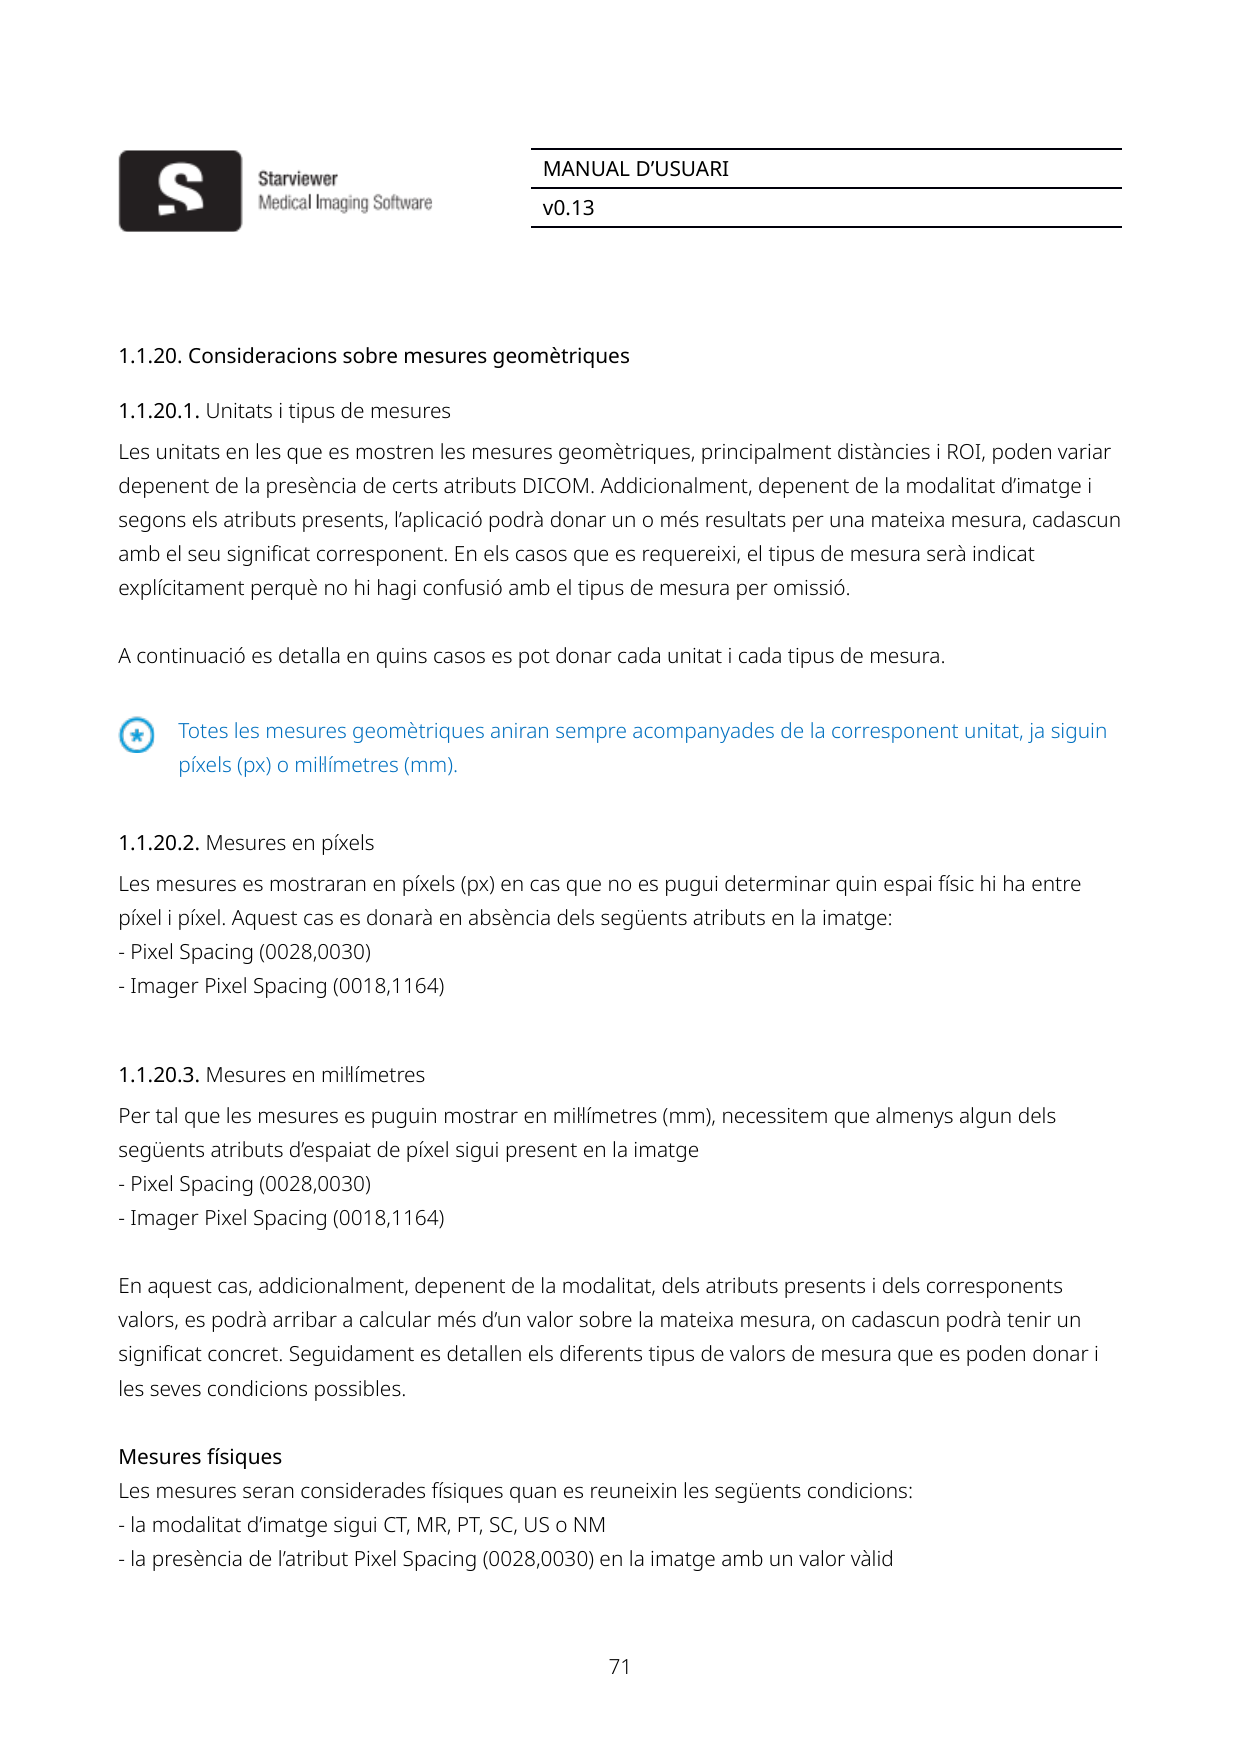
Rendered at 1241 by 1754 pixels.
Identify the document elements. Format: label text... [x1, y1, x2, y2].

text Mesures físiques [118, 1442, 1122, 1470]
text Les mesures seran considerades físiques quan es reuneixin les següents condicions: [118, 1476, 1122, 1504]
text - la presència de l’atribut Pixel Spacing (0028,0030) en la imatge amb un valor vàlid [118, 1544, 1122, 1572]
subtitle Unitats i tipus de mesures [118, 396, 1122, 425]
subtitle Consideracions sobre mesures geomètriques [118, 341, 1122, 370]
table_header Totes les mesures geomètriques aniran sempre acompanyades de la corresponent unitat, ja siguin píxels (px) o mil·límetres (mm). [167, 710, 1121, 778]
text - la modalitat d’imatge sigui CT, MR, PT, SC, US o NM [118, 1510, 1122, 1538]
text - Imager Pixel Spacing (0018,1164) [118, 1203, 1122, 1231]
text Per tal que les mesures es puguin mostrar en mil·límetres (mm), necessitem que almenys algun dels següents atributs d’espaiat de píxel sigui present en la imatge [118, 1101, 1122, 1163]
text - Pixel Spacing (0028,0030) [118, 937, 1122, 965]
subtitle Mesures en mil·límetres [118, 1060, 1122, 1088]
text Les unitats en les que es mostren les mesures geomètriques, principalment distàncies i ROI, poden variar depenent de la presència de certs atributs DICOM. Addicionalment, depenent de la modalitat d’imatge i segons els atributs presents, l’aplicació podrà donar un o més resultats per una mateixa mesura, cadascun amb el seu significat corresponent. En els casos que es requereixi, el tipus de mesura serà indicat explícitament perquè no hi hagi confusió amb el tipus de mesura per omissió. [118, 437, 1122, 602]
text En aquest cas, addicionalment, depenent de la modalitat, dels atributs presents i dels corresponents valors, es podrà arribar a calcular més d’un valor sobre la mateixa mesura, on cadascun podrà tenir un significat concret. Seguidament es detallen els diferents tipus de valors de mesura que es poden donar i les seves condicions possibles. [118, 1237, 1122, 1402]
text A continuació es detalla en quins casos es pot donar cada unitat i cada tipus de mesura. [118, 642, 1122, 670]
subtitle Mesures en píxels [118, 828, 1122, 856]
text - Pixel Spacing (0028,0030) [118, 1169, 1122, 1197]
table_header [107, 710, 167, 778]
text Les mesures es mostraran en píxels (px) en cas que no es pugui determinar quin espai físic hi ha entre píxel i píxel. Aquest cas es donarà en absència dels següents atributs en la imatge: [118, 869, 1122, 931]
text - Imager Pixel Spacing (0018,1164) [118, 971, 1122, 999]
